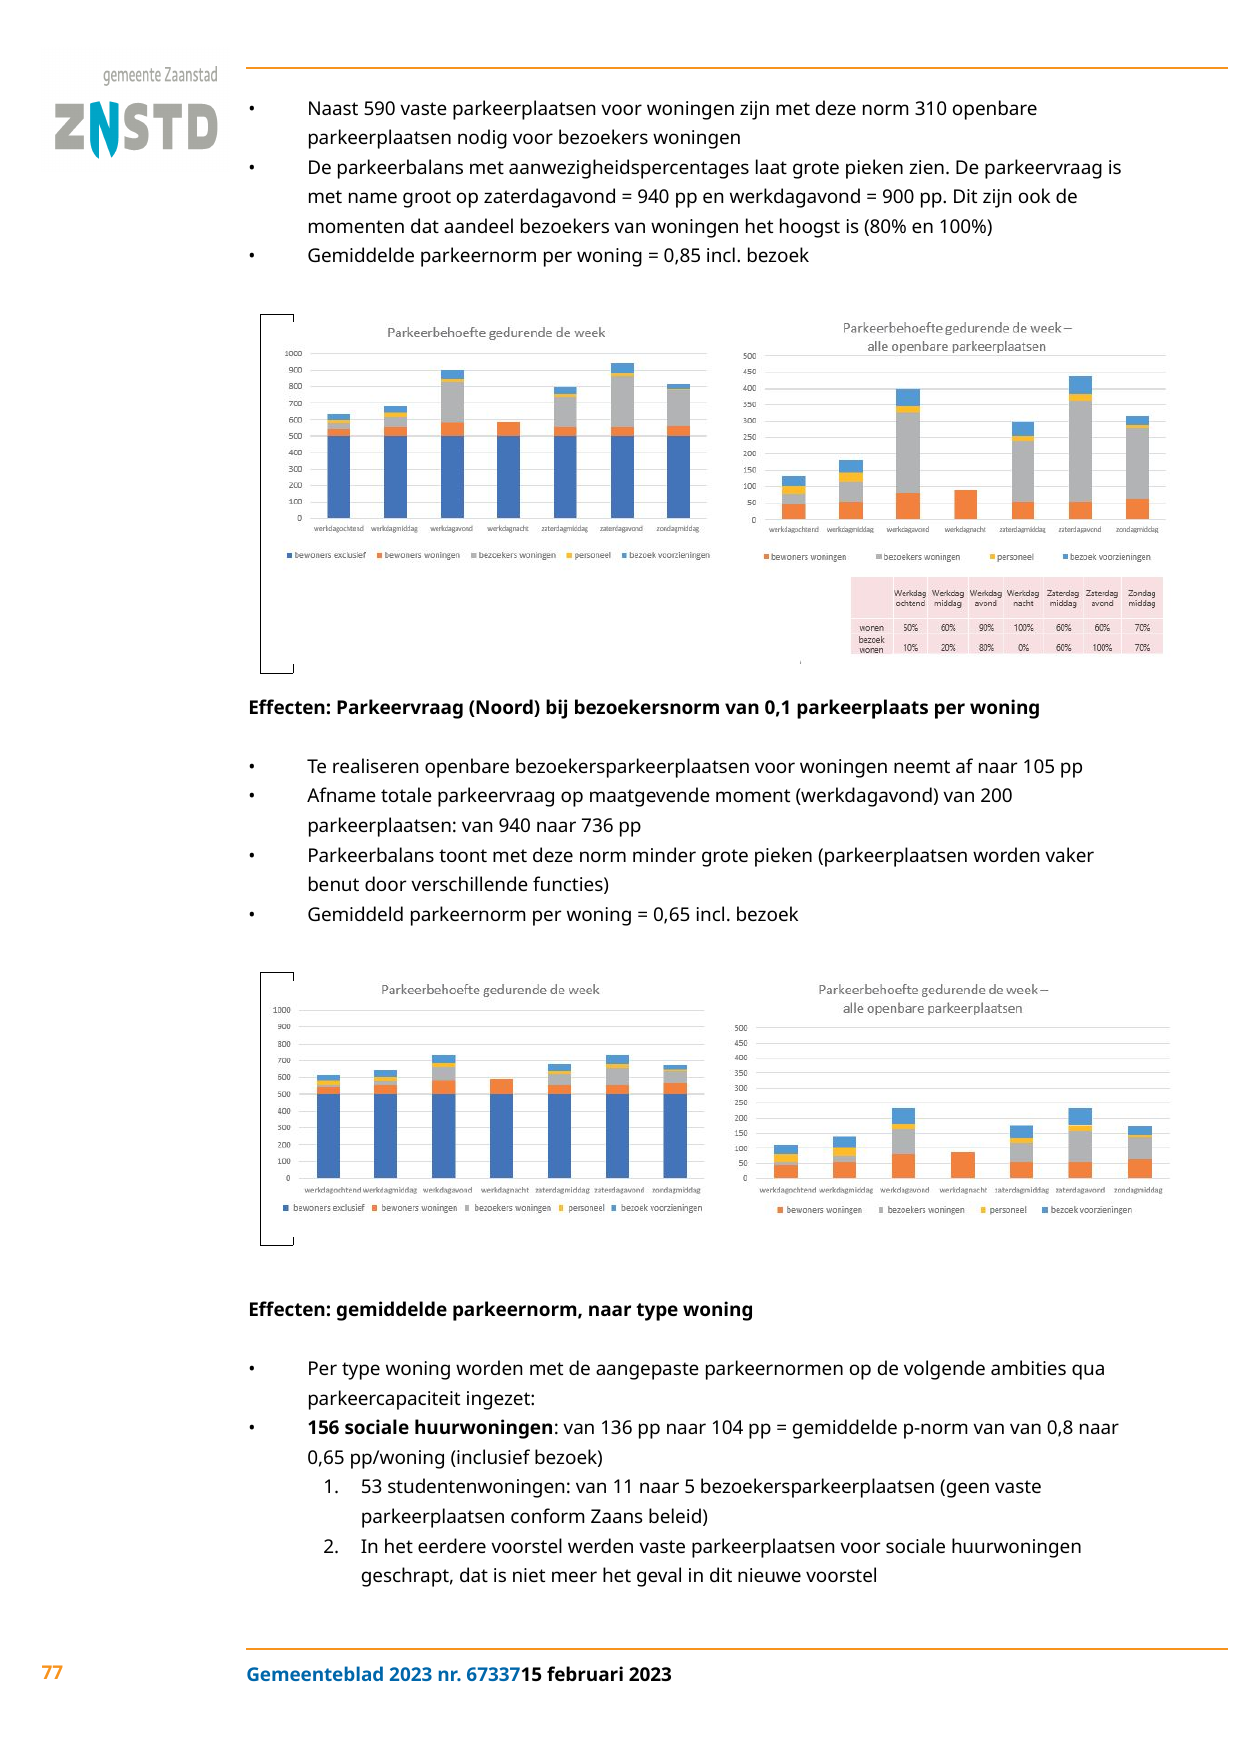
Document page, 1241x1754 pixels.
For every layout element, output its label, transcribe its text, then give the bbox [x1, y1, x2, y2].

list 53 studentenwoningen: van 11 naar 5 bezoekersparkeerplaatsen (geen vaste parkeerplaatsen conform Zaans beleid) [323, 1474, 1152, 1529]
list Per type woning worden met de aangepaste parkeernormen op de volgende ambities qua parkeercapaciteit ingezet: [248, 1355, 1152, 1411]
picture [41, 47, 231, 172]
list De parkeerbalans met aanwezigheidspercentages laat grote pieken zien. De parkeervraag is met name groot op zaterdagavond = 940 pp en werkdagavond = 900 pp. Dit zijn ook de momenten dat aandeel bezoekers van woningen het hoogst is (80% en 100%) [248, 154, 1152, 239]
text Effecten: gemiddelde parkeernorm, naar type woning [248, 1296, 1152, 1322]
list Gemiddelde parkeernorm per woning = 0,85 incl. bezoek [248, 243, 1152, 268]
list Te realiseren openbare bezoekersparkeerplaatsen voor woningen neemt af naar 105 pp [248, 753, 1152, 779]
picture [268, 981, 1173, 1237]
list Afname totale parkeervraag op maatgevende moment (werkdagavond) van 200 parkeerplaatsen: van 940 naar 736 pp [248, 783, 1152, 838]
picture [268, 322, 1173, 664]
text Effecten: Parkeervraag (Noord) bij bezoekersnorm van 0,1 parkeerplaats per woning [248, 694, 1152, 720]
list Parkeerbalans toont met deze norm minder grote pieken (parkeerplaatsen worden vaker benut door verschillende functies) [248, 842, 1152, 897]
list 156 sociale huurwoningen: van 136 pp naar 104 pp = gemiddelde p-norm van van 0,8 naar 0,65 pp/woning (inclusief bezoek) [248, 1414, 1152, 1470]
list Gemiddeld parkeernorm per woning = 0,65 incl. bezoek [248, 901, 1152, 927]
list In het eerdere voorstel werden vaste parkeerplaatsen voor sociale huurwoningen geschrapt, dat is niet meer het geval in dit nieuwe voorstel [323, 1533, 1152, 1588]
list Naast 590 vaste parkeerplaatsen voor woningen zijn met deze norm 310 openbare parkeerplaatsen nodig voor bezoekers woningen [248, 95, 1152, 150]
